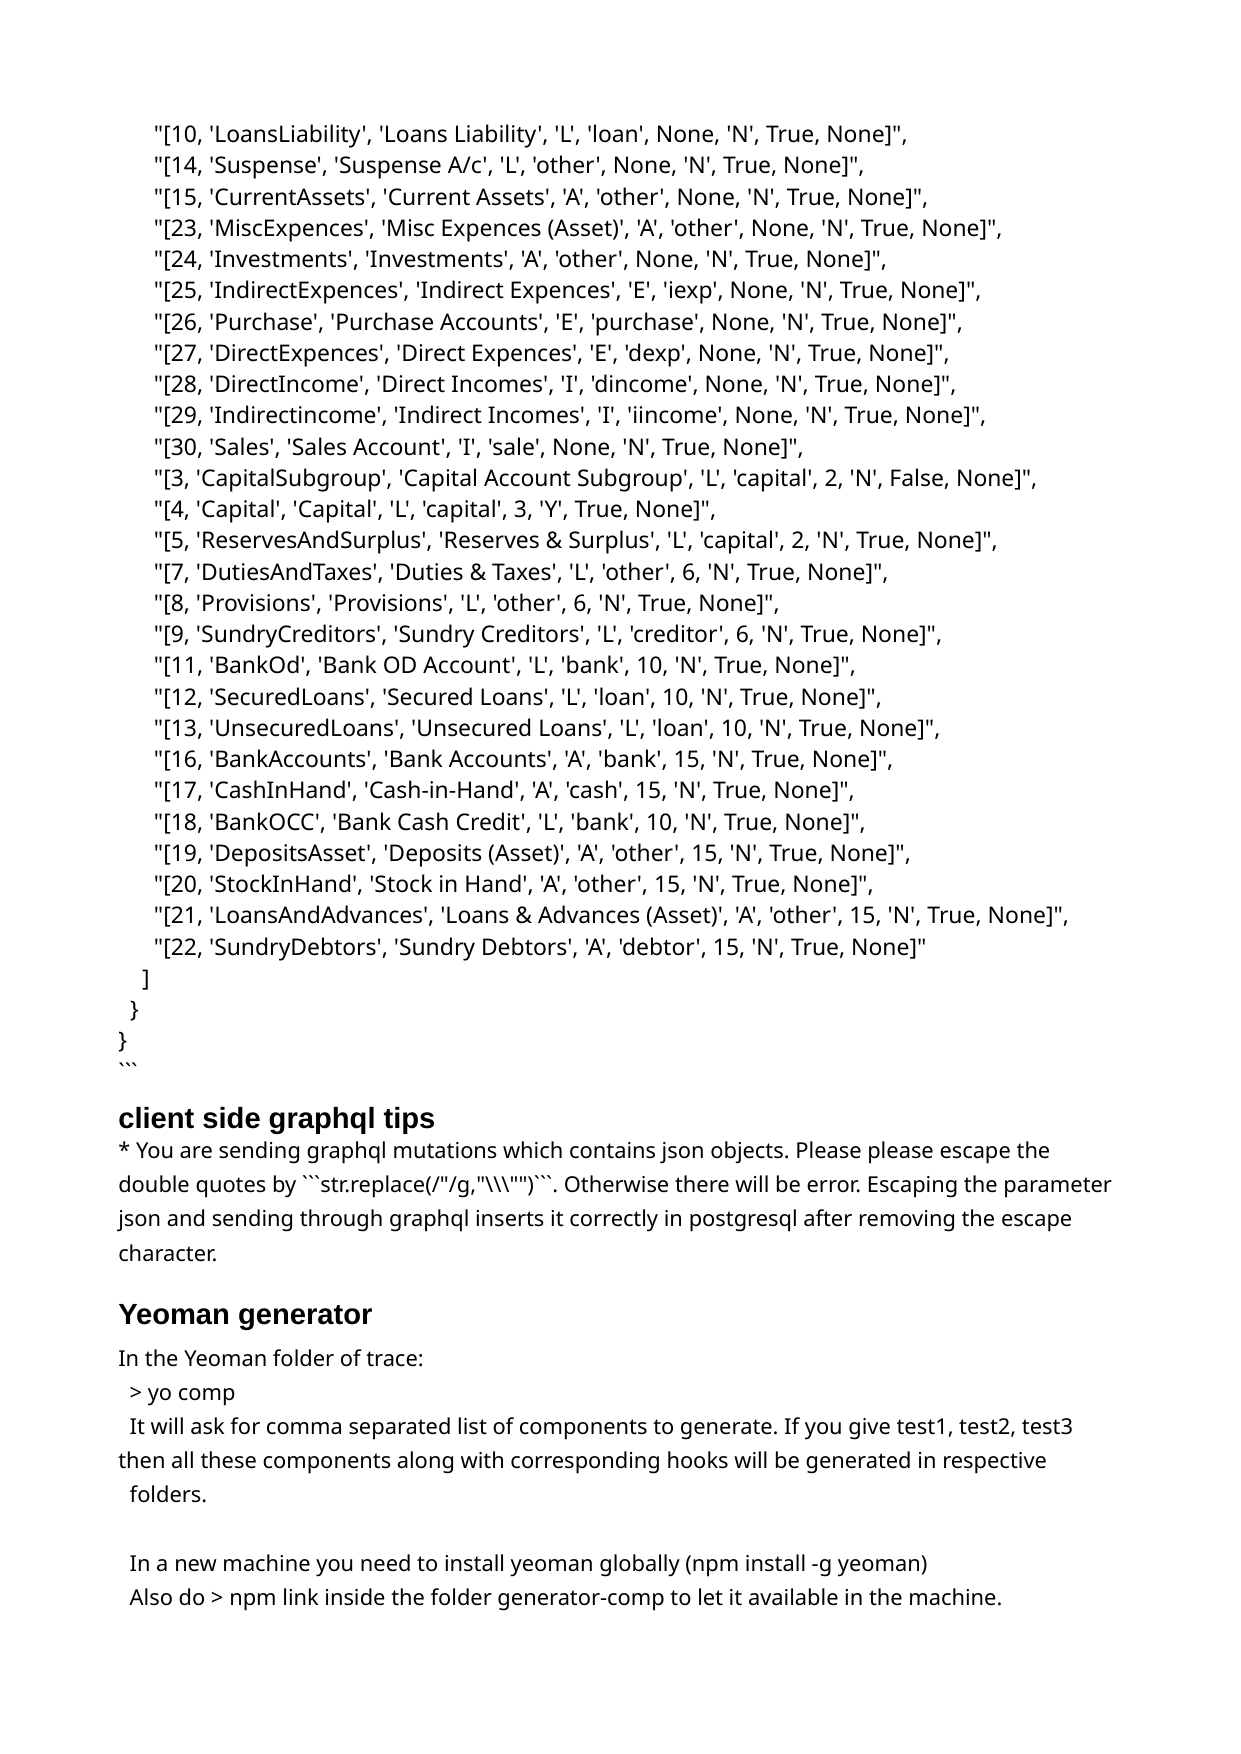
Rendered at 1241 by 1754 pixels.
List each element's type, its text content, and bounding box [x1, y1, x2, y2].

text "[29, 'Indirectincome', 'Indirect Incomes', 'I', 'iincome', None, 'N', True, None]", [118, 399, 1122, 431]
text "[26, 'Purchase', 'Purchase Accounts', 'E', 'purchase', None, 'N', True, None]", [118, 306, 1122, 337]
text "[5, 'ReservesAndSurplus', 'Reserves & Surplus', 'L', 'capital', 2, 'N', True, None]", [118, 524, 1122, 556]
text "[23, 'MiscExpences', 'Misc Expences (Asset)', 'A', 'other', None, 'N', True, None]", [118, 212, 1122, 243]
text "[25, 'IndirectExpences', 'Indirect Expences', 'E', 'iexp', None, 'N', True, None]", [118, 274, 1122, 306]
text In the Yeoman folder of trace: [118, 1343, 1122, 1372]
text Also do > npm link inside the folder generator-comp to let it available in the machine. [118, 1582, 1122, 1612]
text * You are sending graphql mutations which contains json objects. Please please escape the double quotes by ```str.replace(/"/g,"\\\"")```. Otherwise there will be error. Escaping the parameter json and sending through graphql inserts it correctly in postgresql after removing the escape character. [118, 1135, 1122, 1267]
text "[3, 'CapitalSubgroup', 'Capital Account Subgroup', 'L', 'capital', 2, 'N', False, None]", [118, 462, 1122, 493]
text "[22, 'SundryDebtors', 'Sundry Debtors', 'A', 'debtor', 15, 'N', True, None]" [118, 931, 1122, 962]
text "[30, 'Sales', 'Sales Account', 'I', 'sale', None, 'N', True, None]", [118, 431, 1122, 462]
text "[24, 'Investments', 'Investments', 'A', 'other', None, 'N', True, None]", [118, 243, 1122, 274]
text "[20, 'StockInHand', 'Stock in Hand', 'A', 'other', 15, 'N', True, None]", [118, 868, 1122, 899]
subtitle Yeoman generator [118, 1297, 1122, 1330]
text "[4, 'Capital', 'Capital', 'L', 'capital', 3, 'Y', True, None]", [118, 493, 1122, 524]
text "[8, 'Provisions', 'Provisions', 'L', 'other', 6, 'N', True, None]", [118, 587, 1122, 618]
text It will ask for comma separated list of components to generate. If you give test1, test2, test3 then all these components along with corresponding hooks will be generated in respective [118, 1411, 1122, 1475]
text ] [118, 962, 1122, 993]
text "[16, 'BankAccounts', 'Bank Accounts', 'A', 'bank', 15, 'N', True, None]", [118, 743, 1122, 774]
text "[21, 'LoansAndAdvances', 'Loans & Advances (Asset)', 'A', 'other', 15, 'N', True, None]", [118, 899, 1122, 931]
subtitle client side graphql tips [118, 1101, 1122, 1135]
text "[9, 'SundryCreditors', 'Sundry Creditors', 'L', 'creditor', 6, 'N', True, None]", [118, 618, 1122, 649]
text "[17, 'CashInHand', 'Cash-in-Hand', 'A', 'cash', 15, 'N', True, None]", [118, 774, 1122, 806]
text "[13, 'UnsecuredLoans', 'Unsecured Loans', 'L', 'loan', 10, 'N', True, None]", [118, 712, 1122, 743]
text "[11, 'BankOd', 'Bank OD Account', 'L', 'bank', 10, 'N', True, None]", [118, 649, 1122, 681]
text folders. [118, 1479, 1122, 1509]
text > yo comp [118, 1377, 1122, 1407]
text "[18, 'BankOCC', 'Bank Cash Credit', 'L', 'bank', 10, 'N', True, None]", [118, 806, 1122, 837]
text "[28, 'DirectIncome', 'Direct Incomes', 'I', 'dincome', None, 'N', True, None]", [118, 368, 1122, 399]
text "[27, 'DirectExpences', 'Direct Expences', 'E', 'dexp', None, 'N', True, None]", [118, 337, 1122, 368]
text ``` [118, 1056, 1122, 1087]
text } [118, 1024, 1122, 1056]
text "[19, 'DepositsAsset', 'Deposits (Asset)', 'A', 'other', 15, 'N', True, None]", [118, 837, 1122, 868]
text } [118, 993, 1122, 1024]
text In a new machine you need to install yeoman globally (npm install -g yeoman) [118, 1548, 1122, 1577]
text "[7, 'DutiesAndTaxes', 'Duties & Taxes', 'L', 'other', 6, 'N', True, None]", [118, 556, 1122, 587]
text "[15, 'CurrentAssets', 'Current Assets', 'A', 'other', None, 'N', True, None]", [118, 181, 1122, 212]
text "[12, 'SecuredLoans', 'Secured Loans', 'L', 'loan', 10, 'N', True, None]", [118, 681, 1122, 712]
text "[10, 'LoansLiability', 'Loans Liability', 'L', 'loan', None, 'N', True, None]", [118, 118, 1122, 149]
text "[14, 'Suspense', 'Suspense A/c', 'L', 'other', None, 'N', True, None]", [118, 149, 1122, 181]
